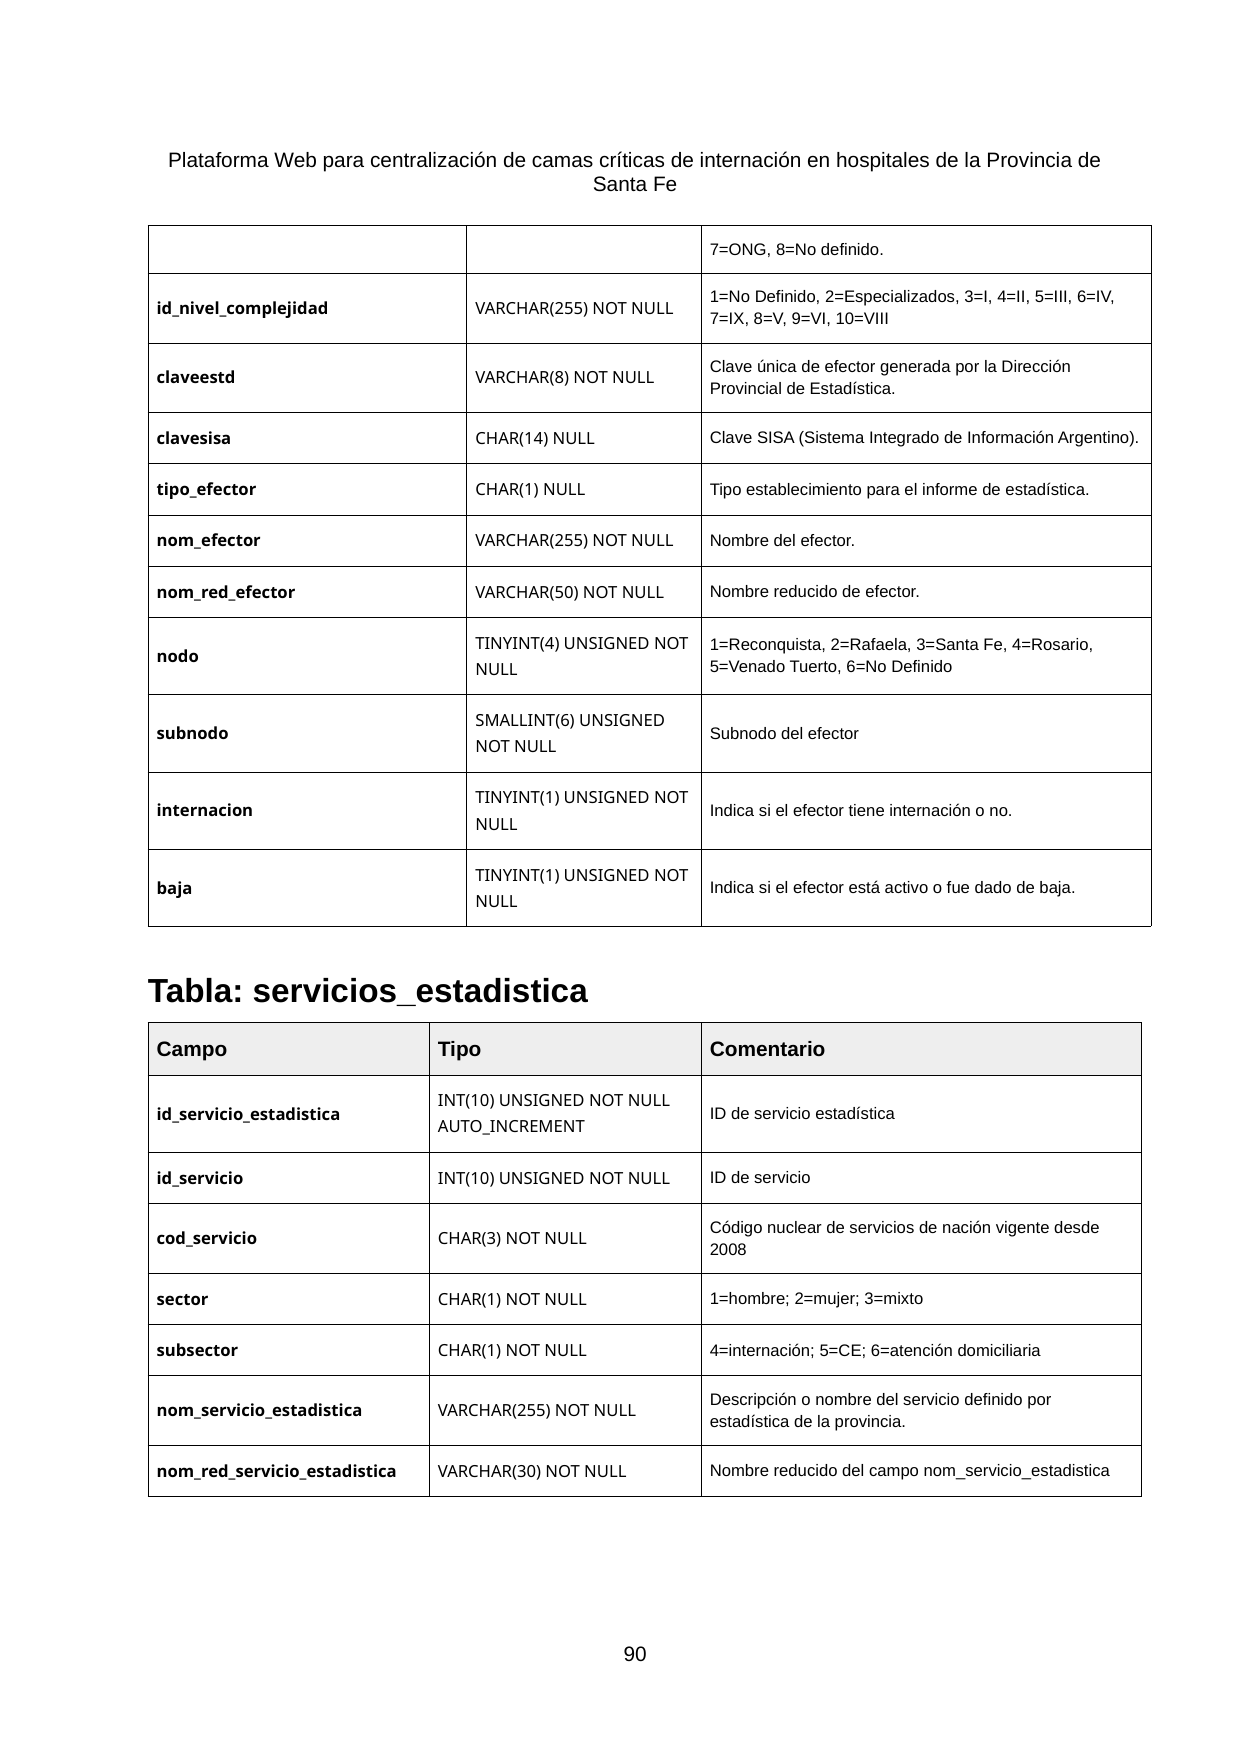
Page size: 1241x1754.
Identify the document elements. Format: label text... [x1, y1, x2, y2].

table_cell VARCHAR(255) NOT NULL [467, 274, 701, 342]
table_cell internacion [149, 773, 466, 849]
table_cell ID de servicio [702, 1153, 1141, 1203]
table_cell VARCHAR(50) NOT NULL [467, 567, 701, 617]
table_cell TINYINT(4) UNSIGNED NOT NULL [467, 618, 701, 694]
table_cell nom_red_servicio_estadistica [149, 1446, 429, 1496]
table_cell Tipo establecimiento para el informe de estadística. [702, 464, 1151, 514]
table_cell INT(10) UNSIGNED NOT NULL [430, 1153, 701, 1203]
table_cell Nombre del efector. [702, 516, 1151, 566]
table_cell subsector [149, 1325, 429, 1375]
table_cell [467, 226, 701, 273]
table_cell 1=hombre; 2=mujer; 3=mixto [702, 1274, 1141, 1324]
table_cell baja [149, 850, 466, 926]
table_cell SMALLINT(6) UNSIGNED NOT NULL [467, 695, 701, 772]
table_cell tipo_efector [149, 464, 466, 514]
table_cell nom_efector [149, 516, 466, 566]
table_cell VARCHAR(8) NOT NULL [467, 344, 701, 412]
table_cell CHAR(14) NULL [467, 413, 701, 463]
table_cell 1=No Definido, 2=Especializados, 3=I, 4=II, 5=III, 6=IV, 7=IX, 8=V, 9=VI, 10=VIII [702, 274, 1151, 342]
table_header Campo [149, 1023, 429, 1075]
table_cell TINYINT(1) UNSIGNED NOT NULL [467, 850, 701, 926]
table_cell nodo [149, 618, 466, 694]
table_cell Indica si el efector está activo o fue dado de baja. [702, 850, 1151, 926]
table_cell clavesisa [149, 413, 466, 463]
subtitle Tabla: servicios_estadistica [148, 971, 1122, 1010]
table_cell id_servicio [149, 1153, 429, 1203]
table_cell Nombre reducido de efector. [702, 567, 1151, 617]
table_cell nom_red_efector [149, 567, 466, 617]
table_cell TINYINT(1) UNSIGNED NOT NULL [467, 773, 701, 849]
table_cell subnodo [149, 695, 466, 772]
table_cell VARCHAR(30) NOT NULL [430, 1446, 701, 1496]
table_cell claveestd [149, 344, 466, 412]
table_cell 7=ONG, 8=No definido. [702, 226, 1151, 273]
table_cell 4=internación; 5=CE; 6=atención domiciliaria [702, 1325, 1141, 1375]
table_header Comentario [702, 1023, 1141, 1075]
table_cell id_servicio_estadistica [149, 1076, 429, 1152]
table_cell CHAR(1) NOT NULL [430, 1325, 701, 1375]
table_cell ID de servicio estadística [702, 1076, 1141, 1152]
table_cell Código nuclear de servicios de nación vigente desde 2008 [702, 1204, 1141, 1273]
table_cell nom_servicio_estadistica [149, 1376, 429, 1445]
table_cell Indica si el efector tiene internación o no. [702, 773, 1151, 849]
table_cell sector [149, 1274, 429, 1324]
table_cell Descripción o nombre del servicio definido por estadística de la provincia. [702, 1376, 1141, 1445]
table_cell 1=Reconquista, 2=Rafaela, 3=Santa Fe, 4=Rosario, 5=Venado Tuerto, 6=No Definido [702, 618, 1151, 694]
table_cell Clave única de efector generada por la Dirección Provincial de Estadística. [702, 344, 1151, 412]
table_cell INT(10) UNSIGNED NOT NULL AUTO_INCREMENT [430, 1076, 701, 1152]
table_cell cod_servicio [149, 1204, 429, 1273]
table_cell VARCHAR(255) NOT NULL [430, 1376, 701, 1445]
table_cell VARCHAR(255) NOT NULL [467, 516, 701, 566]
table_cell CHAR(1) NOT NULL [430, 1274, 701, 1324]
table_header Tipo [430, 1023, 701, 1075]
table_cell CHAR(1) NULL [467, 464, 701, 514]
table_cell Subnodo del efector [702, 695, 1151, 772]
table_cell Clave SISA (Sistema Integrado de Información Argentino). [702, 413, 1151, 463]
table_cell id_nivel_complejidad [149, 274, 466, 342]
table_cell [149, 226, 466, 273]
table_cell Nombre reducido del campo nom_servicio_estadistica [702, 1446, 1141, 1496]
table_cell CHAR(3) NOT NULL [430, 1204, 701, 1273]
